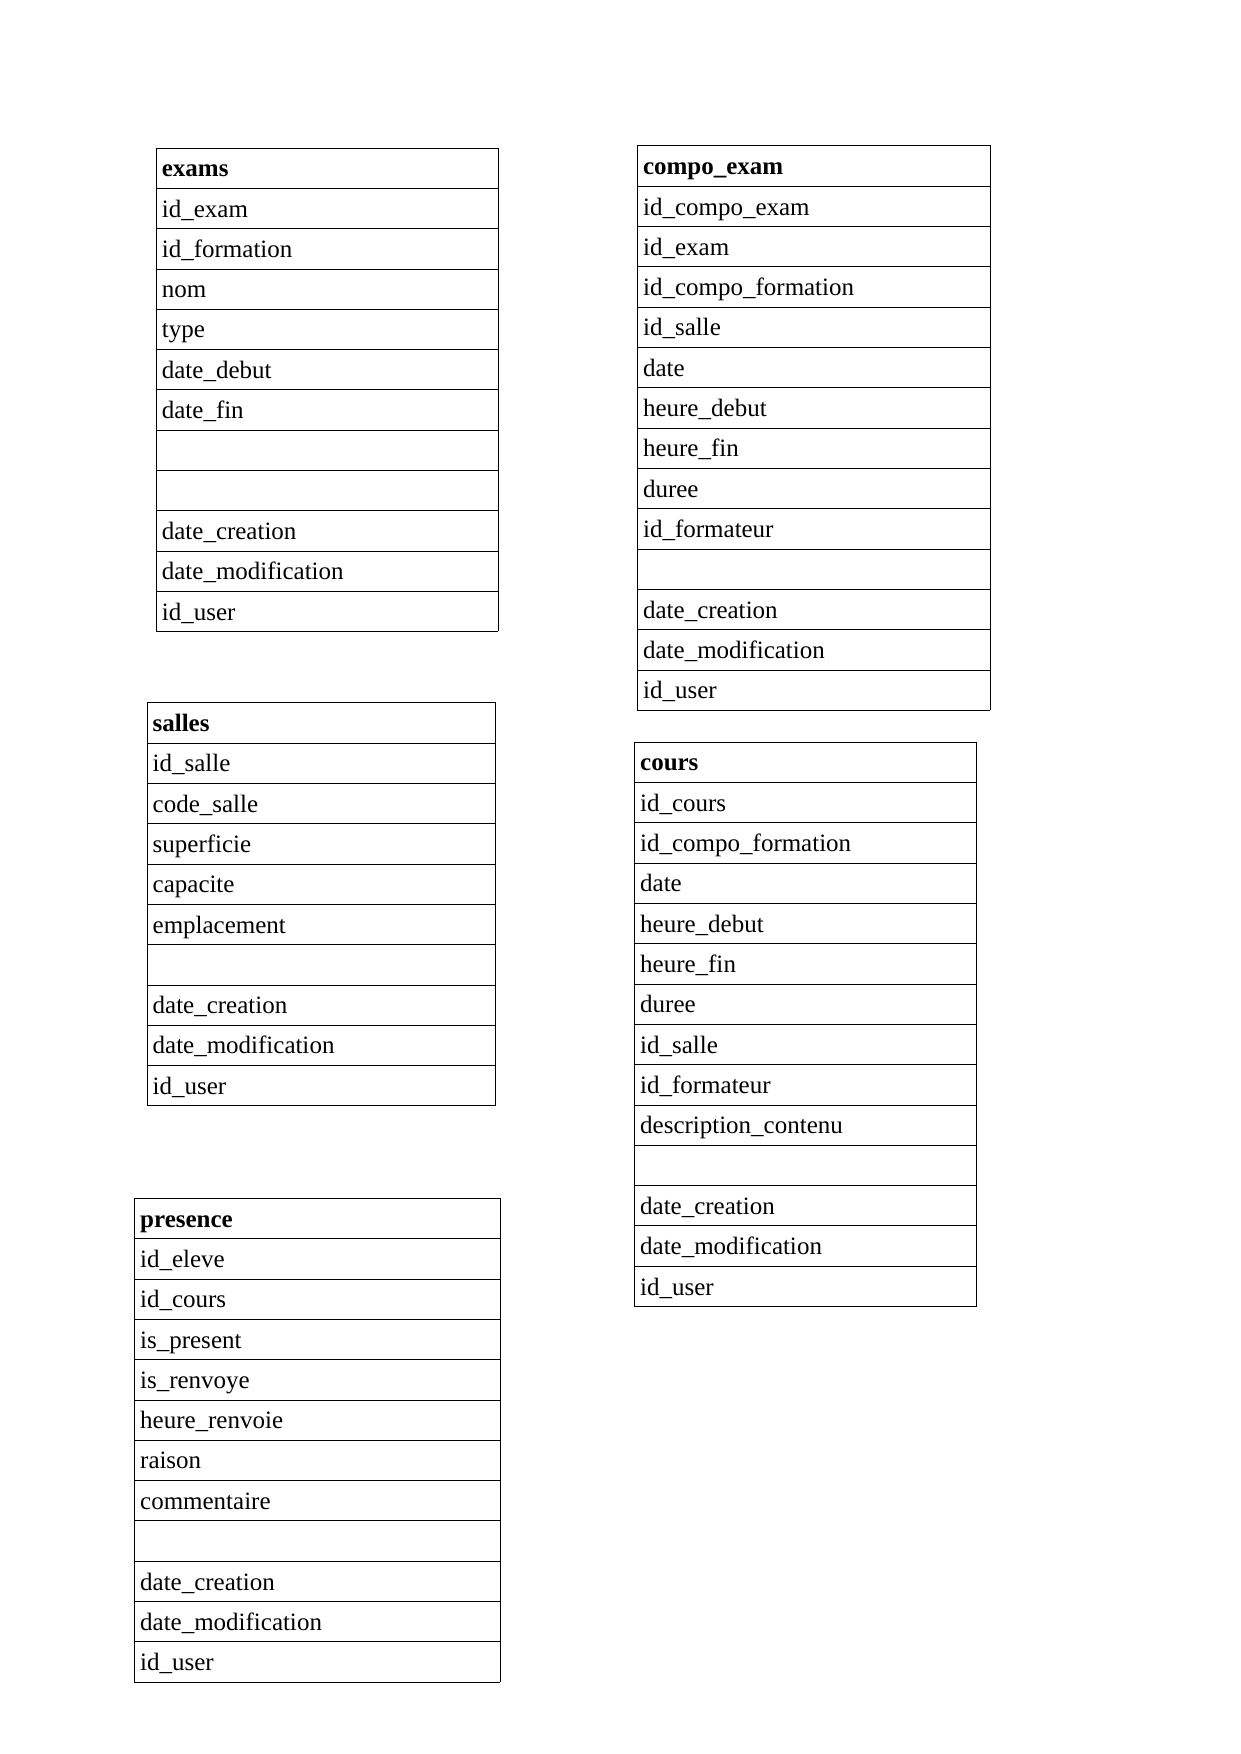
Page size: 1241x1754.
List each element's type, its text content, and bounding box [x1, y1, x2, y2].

table_cell date [635, 864, 976, 903]
table_cell [157, 431, 498, 470]
table_cell id_cours [635, 783, 976, 822]
table_cell date_creation [135, 1562, 500, 1601]
table_cell date_fin [157, 390, 498, 430]
table_cell description_contenu [635, 1106, 976, 1145]
table_cell date [638, 348, 990, 387]
table_cell date_debut [157, 350, 498, 389]
table_cell code_salle [148, 784, 495, 823]
table_cell heure_fin [635, 944, 976, 983]
table_cell type [157, 310, 498, 349]
table_cell id_compo_formation [638, 267, 990, 307]
table_cell id_user [135, 1642, 500, 1682]
table_cell id_eleve [135, 1239, 500, 1278]
table_cell heure_debut [635, 904, 976, 943]
table_cell duree [638, 469, 990, 508]
table_cell is_present [135, 1320, 500, 1359]
table_cell date_creation [148, 986, 495, 1025]
table_cell nom [157, 270, 498, 309]
table_cell id_formation [157, 229, 498, 268]
table_header salles [148, 703, 495, 743]
table_cell id_user [635, 1267, 976, 1306]
table_cell superficie [148, 824, 495, 863]
table_cell id_cours [135, 1280, 500, 1319]
table_cell id_exam [157, 189, 498, 228]
table_cell [638, 550, 990, 589]
table_cell id_user [148, 1066, 495, 1105]
table_cell heure_renvoie [135, 1401, 500, 1440]
table_cell heure_fin [638, 429, 990, 468]
table_cell [148, 945, 495, 984]
table_cell date_creation [638, 590, 990, 629]
table_cell duree [635, 985, 976, 1024]
table_cell capacite [148, 865, 495, 904]
table_cell date_modification [638, 630, 990, 669]
table_cell id_salle [638, 308, 990, 347]
table_cell id_compo_exam [638, 187, 990, 226]
table_cell emplacement [148, 905, 495, 944]
table_cell [135, 1521, 500, 1561]
table_cell date_modification [157, 552, 498, 591]
table_cell id_formateur [638, 509, 990, 548]
table_cell id_salle [635, 1025, 976, 1064]
table_cell date_modification [148, 1026, 495, 1065]
table_cell date_creation [635, 1186, 976, 1225]
table_cell date_creation [157, 511, 498, 551]
table_header exams [157, 149, 498, 188]
table_cell is_renvoye [135, 1360, 500, 1399]
table_cell id_user [157, 592, 498, 631]
table_header cours [635, 743, 976, 782]
table_cell id_exam [638, 227, 990, 266]
table_cell id_salle [148, 744, 495, 783]
table_cell heure_debut [638, 388, 990, 428]
table_cell id_user [638, 671, 990, 710]
table_cell date_modification [635, 1226, 976, 1266]
table_cell raison [135, 1441, 500, 1480]
table_cell date_modification [135, 1602, 500, 1641]
table_cell [157, 471, 498, 510]
table_header presence [135, 1199, 500, 1238]
table_header compo_exam [638, 146, 990, 186]
table_cell id_compo_formation [635, 823, 976, 863]
table_cell [635, 1146, 976, 1185]
table_cell id_formateur [635, 1065, 976, 1104]
table_cell commentaire [135, 1481, 500, 1520]
